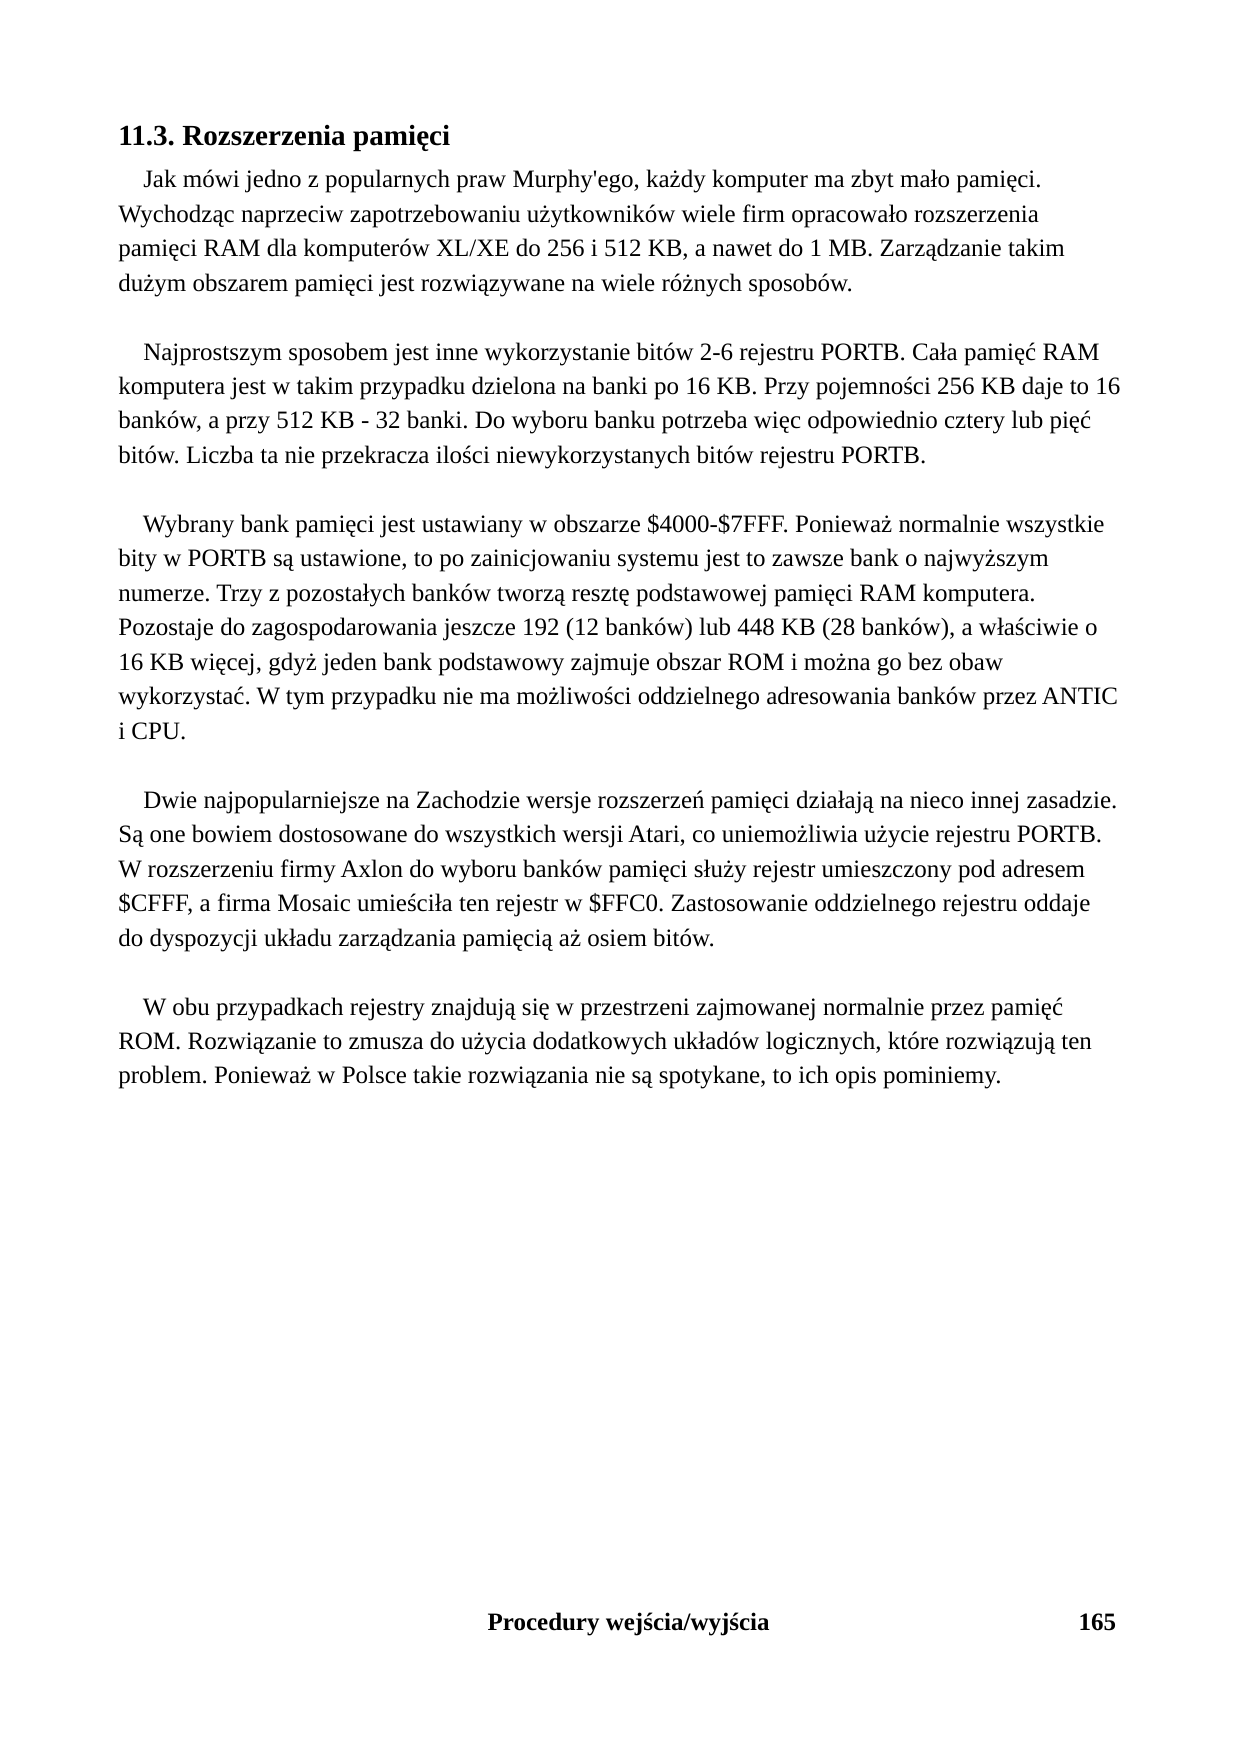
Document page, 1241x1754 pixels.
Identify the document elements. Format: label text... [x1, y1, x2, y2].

subtitle 11.3. Rozszerzenia pamięci [118, 118, 1122, 152]
text Jak mówi jedno z popularnych praw Murphy'ego, każdy komputer ma zbyt mało pamięci. Wychodząc naprzeciw zapotrzebowaniu użytkowników wiele firm opracowało rozszerzenia pamięci RAM dla komputerów XL/XE do 256 i 512 KB, a nawet do 1 MB. Zarządzanie takim dużym obszarem pamięci jest rozwiązywane na wiele różnych sposobów. Najprostszym sposobem jest inne wykorzystanie bitów 2-6 rejestru PORTB. Cała pamięć RAM komputera jest w takim przypadku dzielona na banki po 16 KB. Przy pojemności 256 KB daje to 16 banków, a przy 512 KB - 32 banki. Do wyboru banku potrzeba więc odpowiednio cztery lub pięć bitów. Liczba ta nie przekracza ilości niewykorzystanych bitów rejestru PORTB. Wybrany bank pamięci jest ustawiany w obszarze $4000-$7FFF. Ponieważ normalnie wszystkie bity w PORTB są ustawione, to po zainicjowaniu systemu jest to zawsze bank o najwyższym numerze. Trzy z pozostałych banków tworzą resztę podstawowej pamięci RAM komputera. Pozostaje do zagospodarowania jeszcze 192 (12 banków) lub 448 KB (28 banków), a właściwie o 16 KB więcej, gdyż jeden bank podstawowy zajmuje obszar ROM i można go bez obaw wykorzystać. W tym przypadku nie ma możliwości oddzielnego adresowania banków przez ANTIC i CPU. Dwie najpopularniejsze na Zachodzie wersje rozszerzeń pamięci działają na nieco innej zasadzie. Są one bowiem dostosowane do wszystkich wersji Atari, co uniemożliwia użycie rejestru PORTB. W rozszerzeniu firmy Axlon do wyboru banków pamięci służy rejestr umieszczony pod adresem $CFFF, a firma Mosaic umieściła ten rejestr w $FFC0. Zastosowanie oddzielnego rejestru oddaje do dyspozycji układu zarządzania pamięcią aż osiem bitów. W obu przypadkach rejestry znajdują się w przestrzeni zajmowanej normalnie przez pamięć ROM. Rozwiązanie to zmusza do użycia dodatkowych układów logicznych, które rozwiązują ten problem. Ponieważ w Polsce takie rozwiązania nie są spotykane, to ich opis pominiemy. [118, 164, 1122, 1089]
